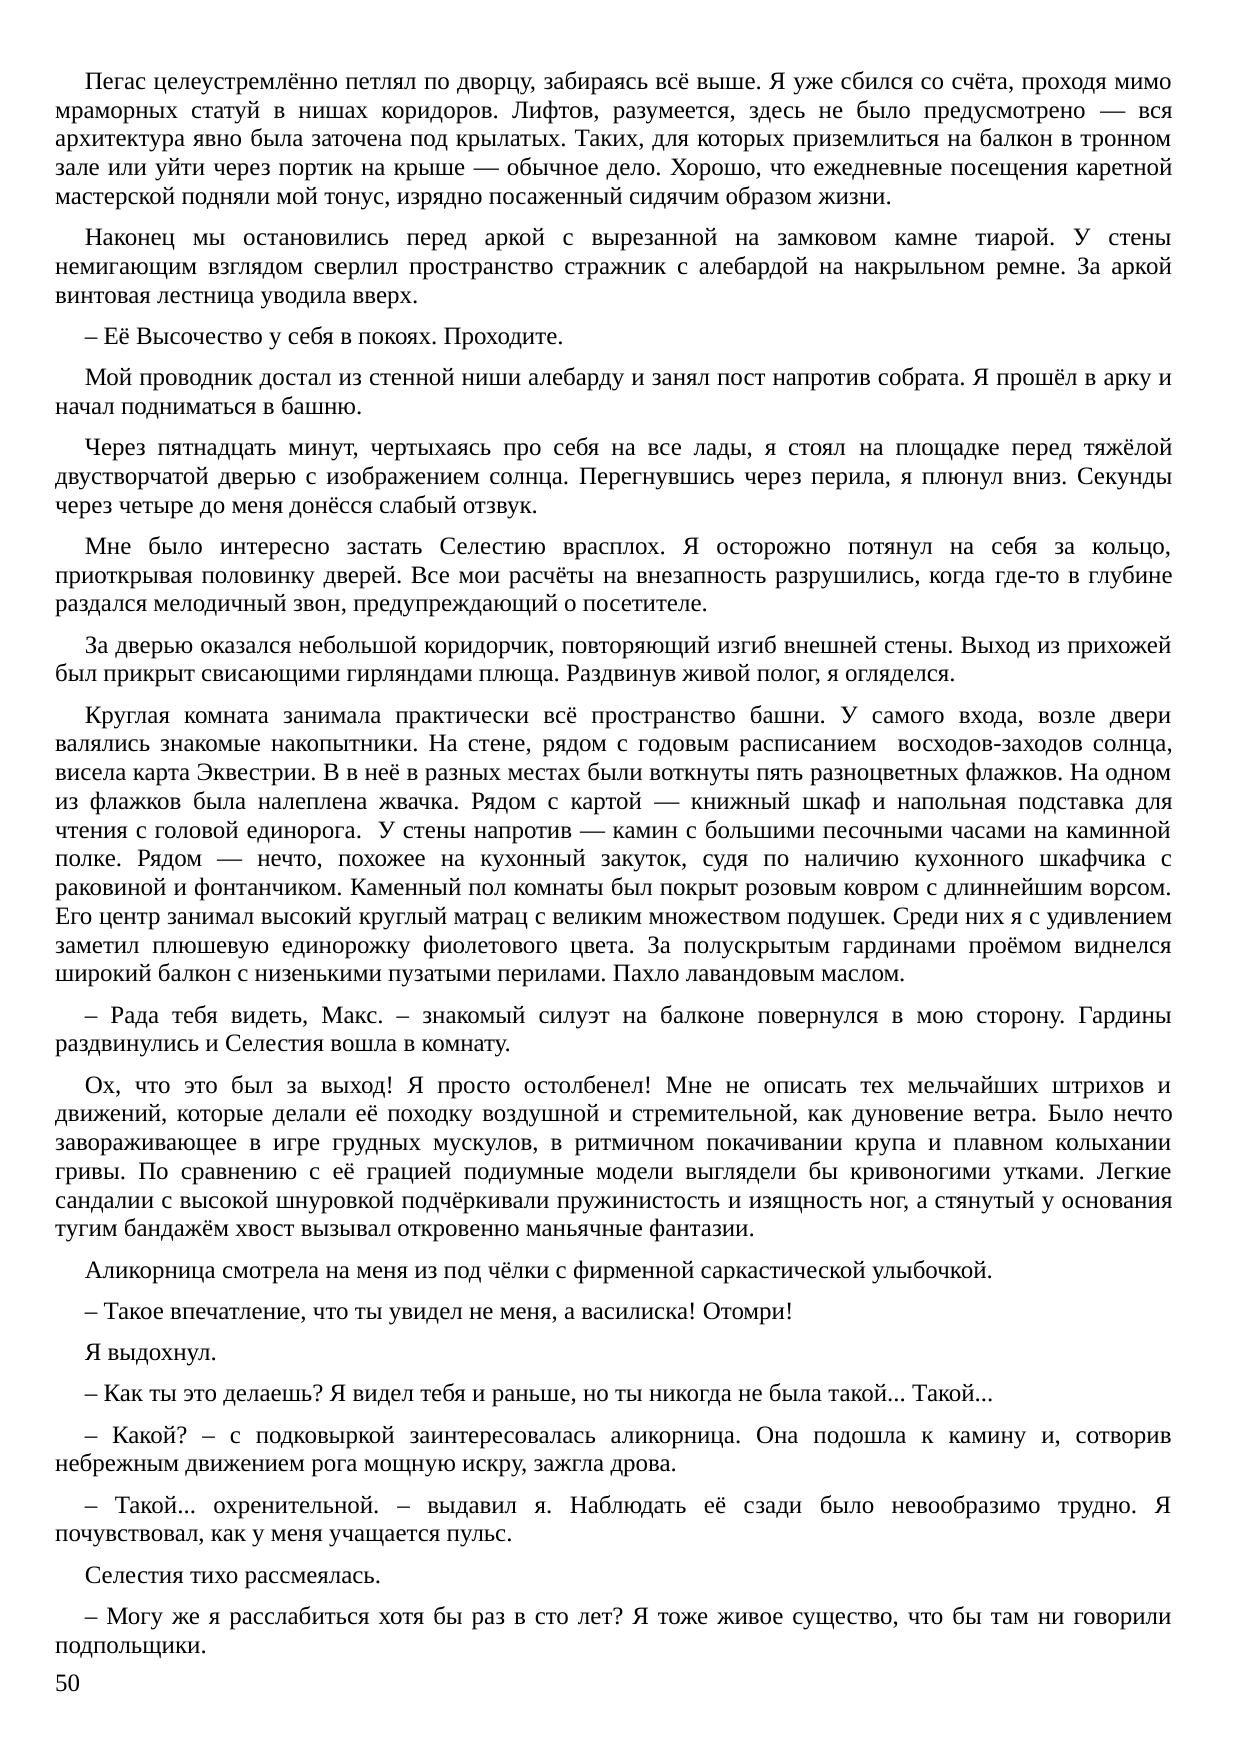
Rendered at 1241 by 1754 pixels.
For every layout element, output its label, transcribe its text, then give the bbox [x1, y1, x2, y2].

text Мой проводник достал из стенной ниши алебарду и занял пост напротив собрата. Я прошёл в арку и начал подниматься в башню. [55, 362, 1173, 420]
text – Могу же я расслабиться хотя бы раз в сто лет? Я тоже живое существо, что бы там ни говорили подпольщики. [55, 1601, 1173, 1658]
text Ох, что это был за выход! Я просто остолбенел! Мне не описать тех мельчайших штрихов и движений, которые делали её походку воздушной и стремительной, как дуновение ветра. Было нечто завораживающее в игре грудных мускулов, в ритмичном покачивании крупа и плавном колыхании гривы. По сравнению с её грацией подиумные модели выглядели бы кривоногими утками. Легкие сандалии с высокой шнуровкой подчёркивали пружинистость и изящность ног, а стянутый у основания тугим бандажём хвост вызывал откровенно маньячные фантазии. [55, 1070, 1173, 1242]
text – Такое впечатление, что ты увидел не меня, а василиска! Отомри! [55, 1296, 1173, 1325]
text Наконец мы остановились перед аркой с вырезанной на замковом камне тиарой. У стены немигающим взглядом сверлил пространство стражник с алебардой на накрыльном ремне. За аркой винтовая лестница уводила вверх. [55, 222, 1173, 308]
text Селестия тихо рассмеялась. [55, 1560, 1173, 1588]
text Круглая комната занимала практически всё пространство башни. У самого входа, возле двери валялись знакомые накопытники. На стене, рядом с годовым расписанием восходов-заходов солнца, висела карта Эквестрии. В в неё в разных местах были воткнуты пять разноцветных флажков. На одном из флажков была налеплена жвачка. Рядом с картой — книжный шкаф и напольная подставка для чтения с головой единорога. У стены напротив — камин с большими песочными часами на каминной полке. Рядом — нечто, похожее на кухонный закуток, судя по наличию кухонного шкафчика с раковиной и фонтанчиком. Каменный пол комнаты был покрыт розовым ковром с длиннейшим ворсом. Его центр занимал высокий круглый матрац с великим множеством подушек. Среди них я с удивлением заметил плюшевую единорожку фиолетового цвета. За полускрытым гардинами проёмом виднелся широкий балкон с низенькими пузатыми перилами. Пахло лавандовым маслом. [55, 700, 1173, 987]
text Я выдохнул. [55, 1337, 1173, 1366]
text За дверью оказался небольшой коридорчик, повторяющий изгиб внешней стены. Выход из прихожей был прикрыт свисающими гирляндами плюща. Раздвинув живой полог, я огляделся. [55, 630, 1173, 687]
text – Как ты это делаешь? Я видел тебя и раньше, но ты никогда не была такой... Такой... [55, 1378, 1173, 1407]
text – Какой? – с подковыркой заинтересовалась аликорница. Она подошла к камину и, сотворив небрежным движением рога мощную искру, зажгла дрова. [55, 1420, 1173, 1477]
text – Её Высочество у себя в покоях. Проходите. [55, 321, 1173, 350]
text Через пятнадцать минут, чертыхаясь про себя на все лады, я стоял на площадке перед тяжёлой двустворчатой дверью с изображением солнца. Перегнувшись через перила, я плюнул вниз. Секунды через четыре до меня донёсся слабый отзвук. [55, 432, 1173, 518]
text – Рада тебя видеть, Макс. – знакомый силуэт на балконе повернулся в мою сторону. Гардины раздвинулись и Селестия вошла в комнату. [55, 1000, 1173, 1057]
text Пегас целеустремлённо петлял по дворцу, забираясь всё выше. Я уже сбился со счёта, проходя мимо мраморных статуй в нишах коридоров. Лифтов, разумеется, здесь не было предусмотрено — вся архитектура явно была заточена под крылатых. Таких, для которых приземлиться на балкон в тронном зале или уйти через портик на крыше — обычное дело. Хорошо, что ежедневные посещения каретной мастерской подняли мой тонус, изрядно посаженный сидячим образом жизни. [55, 66, 1173, 210]
text – Такой... охренительной. – выдавил я. Наблюдать её сзади было невообразимо трудно. Я почувствовал, как у меня учащается пульс. [55, 1490, 1173, 1547]
text Аликорница смотрела на меня из под чёлки с фирменной саркастической улыбочкой. [55, 1255, 1173, 1283]
text Мне было интересно застать Селестию врасплох. Я осторожно потянул на себя за кольцо, приоткрывая половинку дверей. Все мои расчёты на внезапность разрушились, когда где-то в глубине раздался мелодичный звон, предупреждающий о посетителе. [55, 531, 1173, 617]
